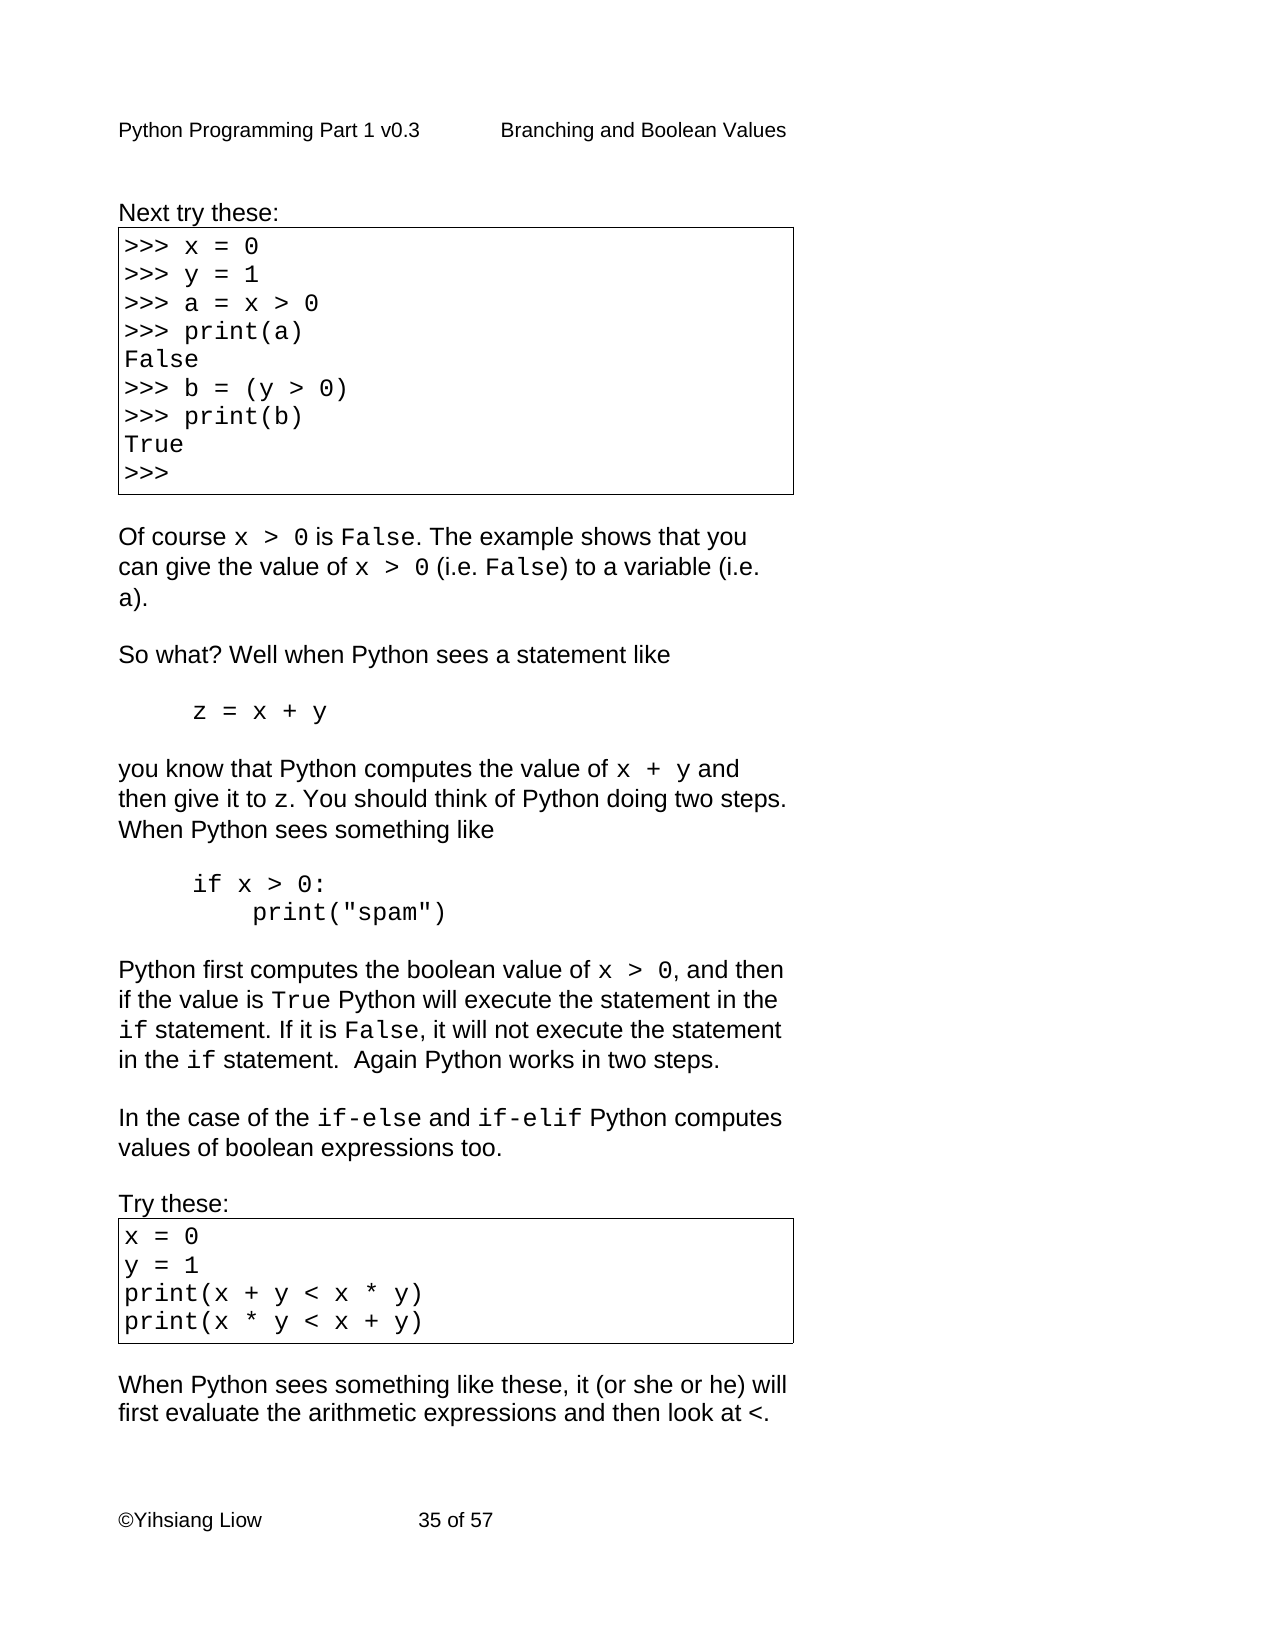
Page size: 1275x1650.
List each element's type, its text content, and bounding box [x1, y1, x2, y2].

text So what? Well when Python sees a statement like [118, 641, 793, 669]
text When Python sees something like these, it (or she or he) will first evaluate the arithmetic expressions and then look at <. [118, 1371, 793, 1427]
text Of course x > 0 is False. The example shows that you can give the value of x > 0 (i.e. False) to a variable (i.e. a). [118, 523, 793, 613]
text print("spam") [118, 899, 793, 928]
text Next try these: [118, 199, 793, 227]
text z = x + y [118, 697, 793, 727]
table_header >>> x = 0 >>> y = 1 >>> a = x > 0 >>> print(a) False >>> b = (y > 0) >>> print(b) True >>> [119, 228, 793, 494]
text you know that Python computes the value of x + y and then give it to z. You should think of Python doing two steps. When Python sees something like [118, 755, 793, 843]
text In the case of the if-else and if-elif Python computes values of boolean expressions too. [118, 1104, 793, 1162]
text Try these: [118, 1190, 793, 1218]
table_header x = 0 y = 1 print(x + y < x * y) print(x * y < x + y) [119, 1219, 793, 1343]
text Python first computes the boolean value of x > 0, and then if the value is True Python will execute the statement in the if statement. If it is False, it will not execute the statement in the if statement. Again Python works in two steps. [118, 956, 793, 1076]
text if x > 0: [118, 871, 793, 899]
